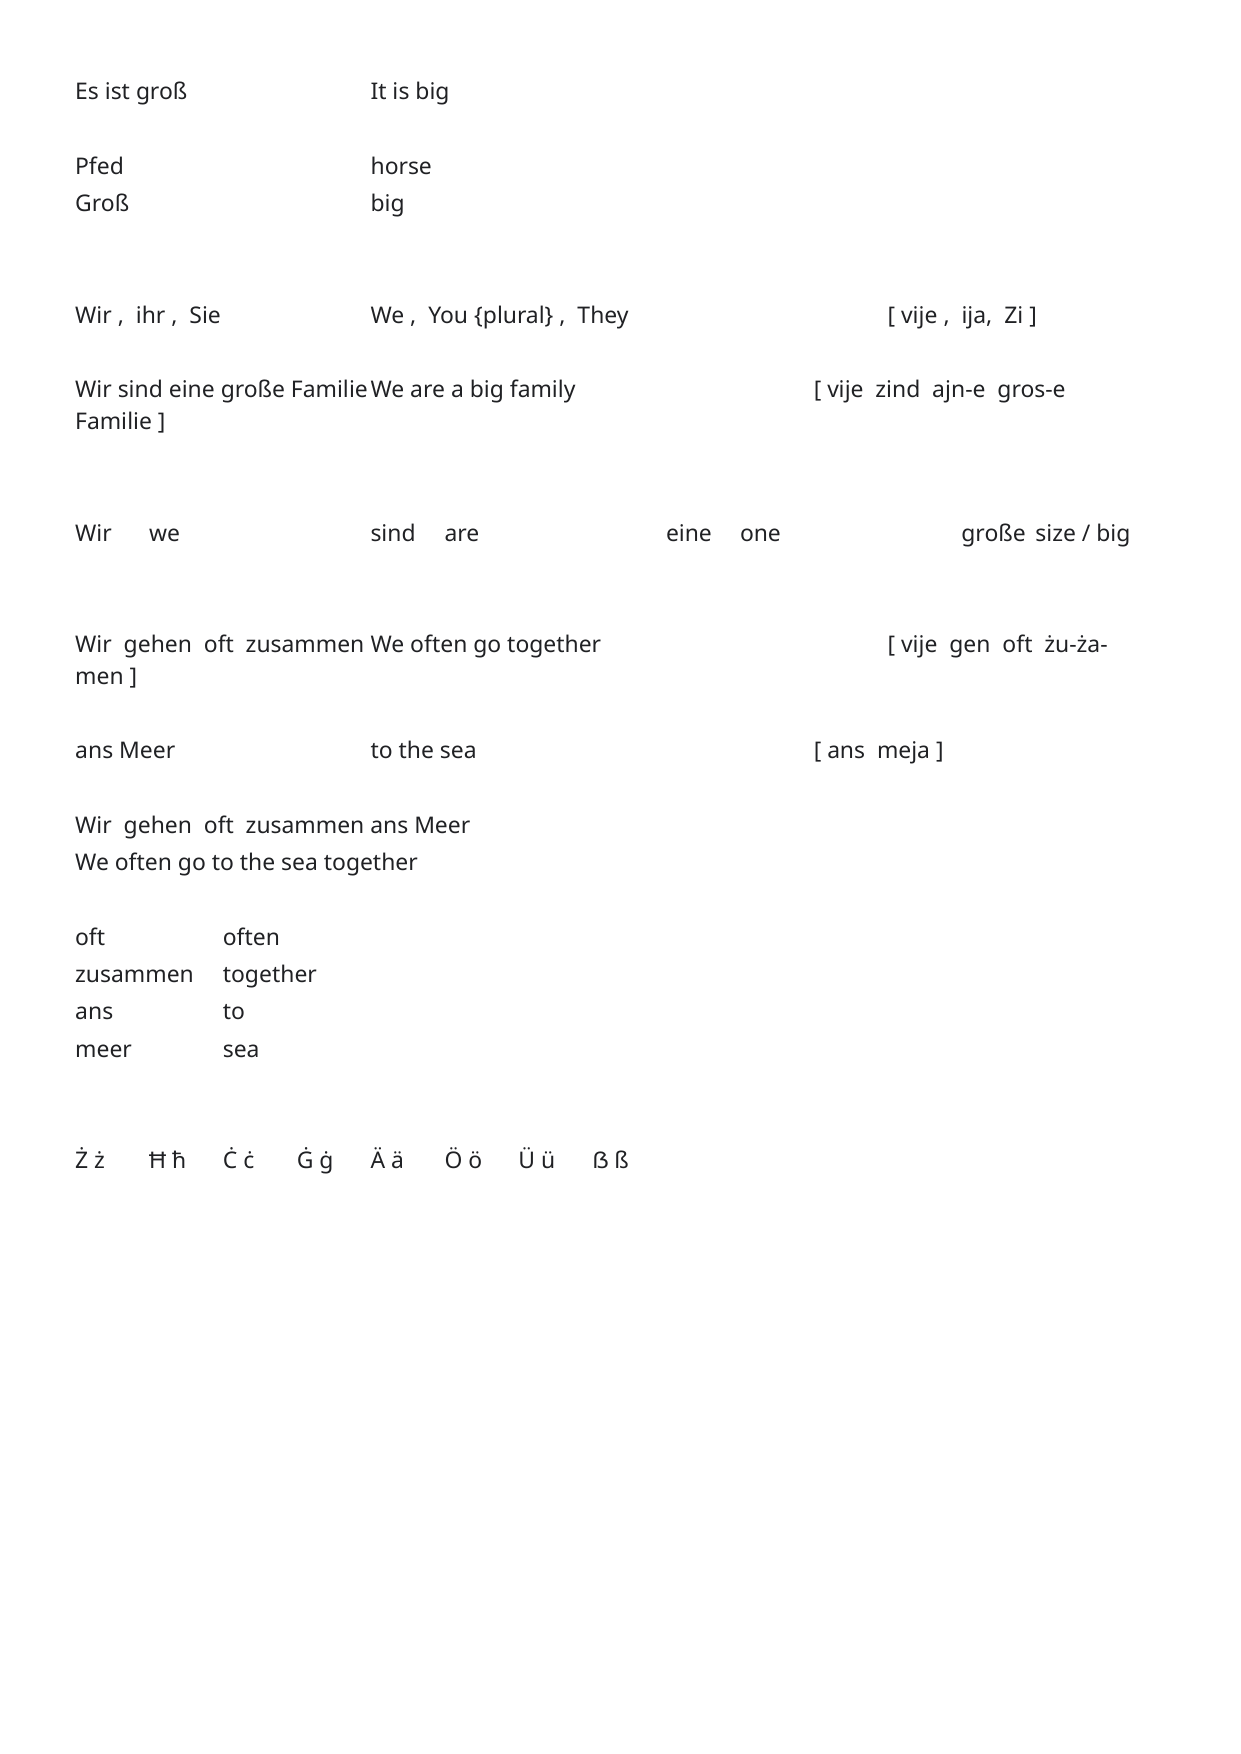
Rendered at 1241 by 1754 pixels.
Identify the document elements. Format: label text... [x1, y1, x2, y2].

text zusammen together [75, 958, 1165, 989]
text ans to [75, 995, 1165, 1026]
text Wir gehen oft zusammen We often go together [ vije gen oft żu-ża-men ] [75, 628, 1165, 691]
text oft often [75, 921, 1165, 952]
text Es ist groß It is big [75, 75, 1165, 106]
text Ż ż Ħ ħ Ċ ċ Ġ ġ Ä ä Ö ö Ü ü ẞ ß [75, 1144, 1165, 1176]
text Wir sind eine große Familie We are a big family [ vije zind ajn-e gros-e Familie ] [75, 373, 1165, 436]
text meer sea [75, 1032, 1165, 1064]
text Wir gehen oft zusammen ans Meer [75, 809, 1165, 840]
text ans Meer to the sea [ ans meja ] [75, 734, 1165, 765]
text Groß big [75, 187, 1165, 218]
text We often go to the sea together [75, 846, 1165, 877]
text Wir , ihr , Sie We , You {plural} , They [ vije , ija, Zi ] [75, 299, 1165, 330]
text Pfed horse [75, 149, 1165, 181]
text Wir we sind are eine one große size / big [75, 516, 1165, 548]
